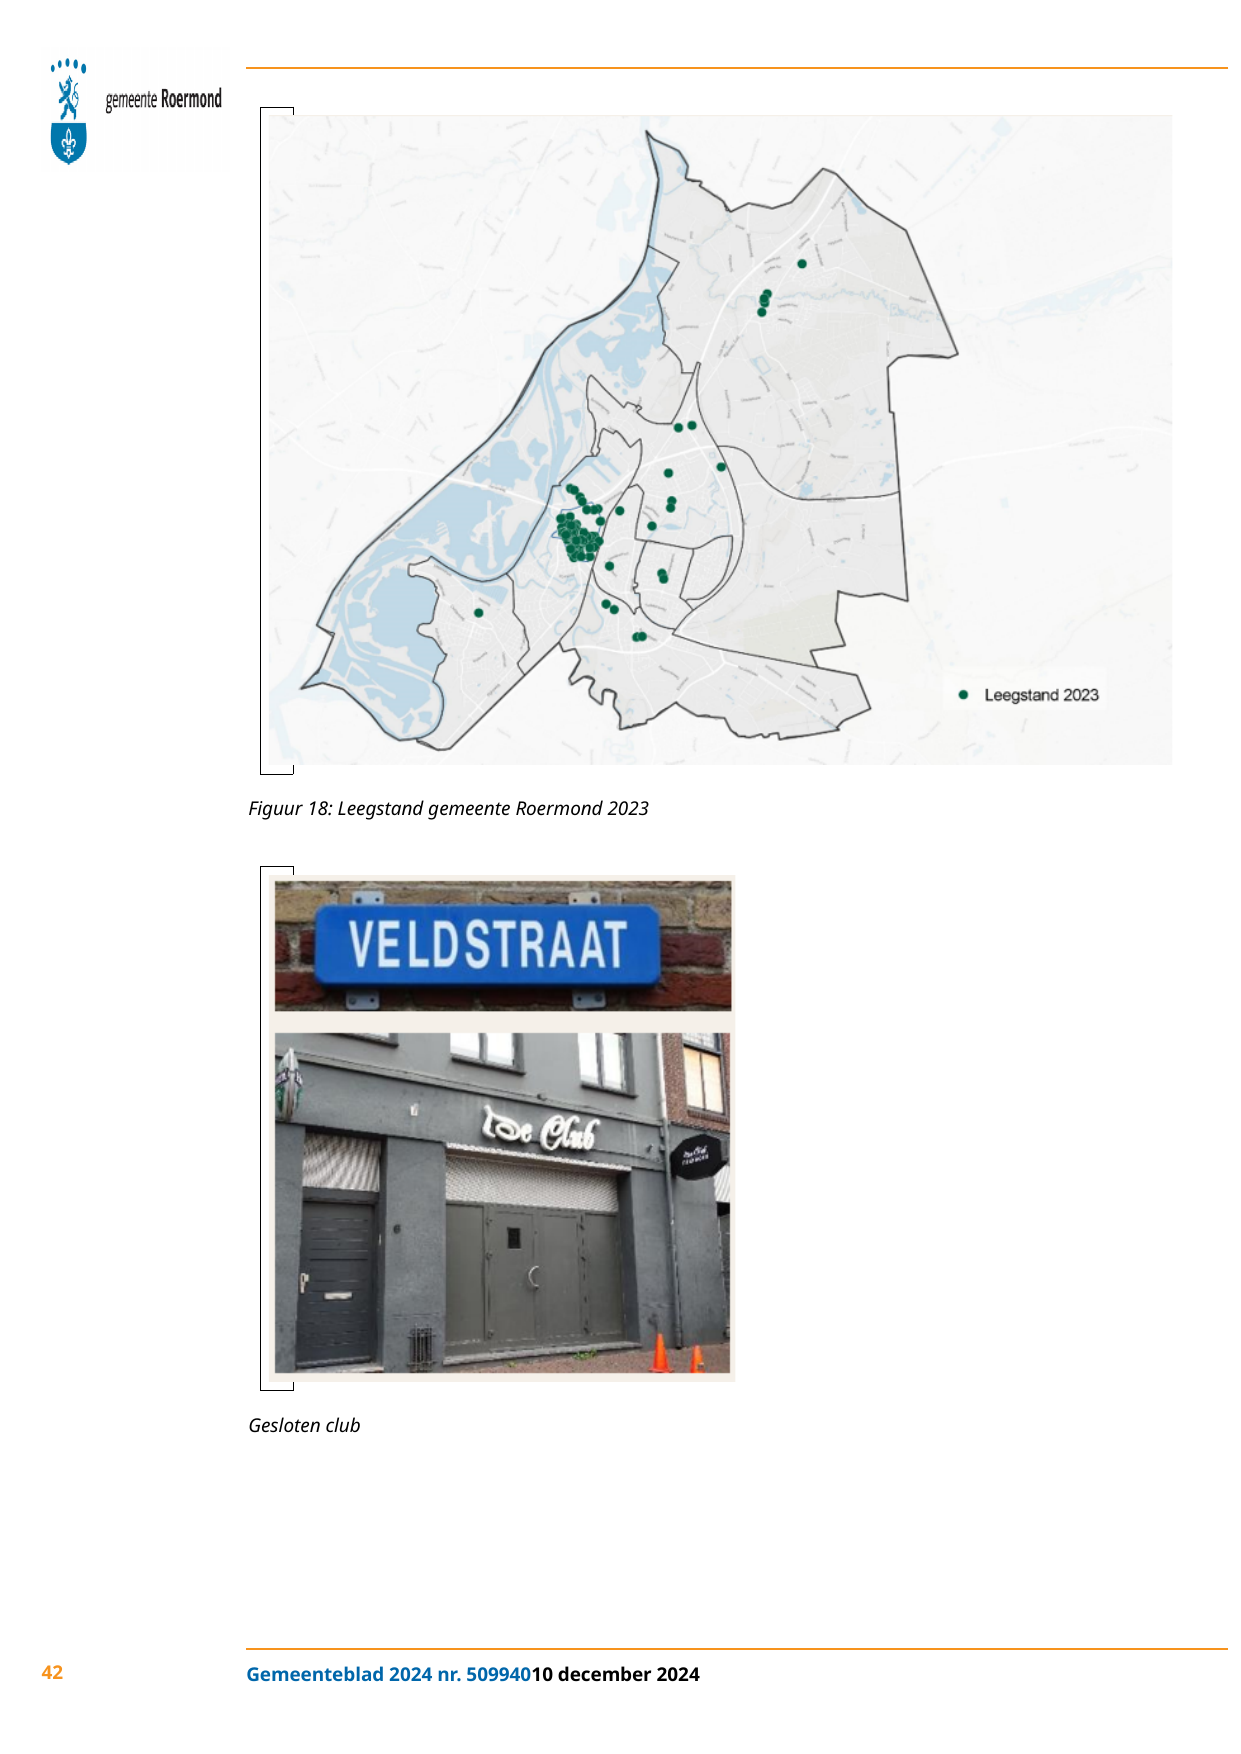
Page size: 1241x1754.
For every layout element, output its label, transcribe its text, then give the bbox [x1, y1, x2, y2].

picture [268, 875, 736, 1382]
text Gesloten club [248, 1412, 1152, 1438]
picture [41, 47, 231, 172]
picture [268, 115, 1173, 765]
text Figuur 18: Leegstand gemeente Roermond 2023 [248, 795, 1152, 821]
